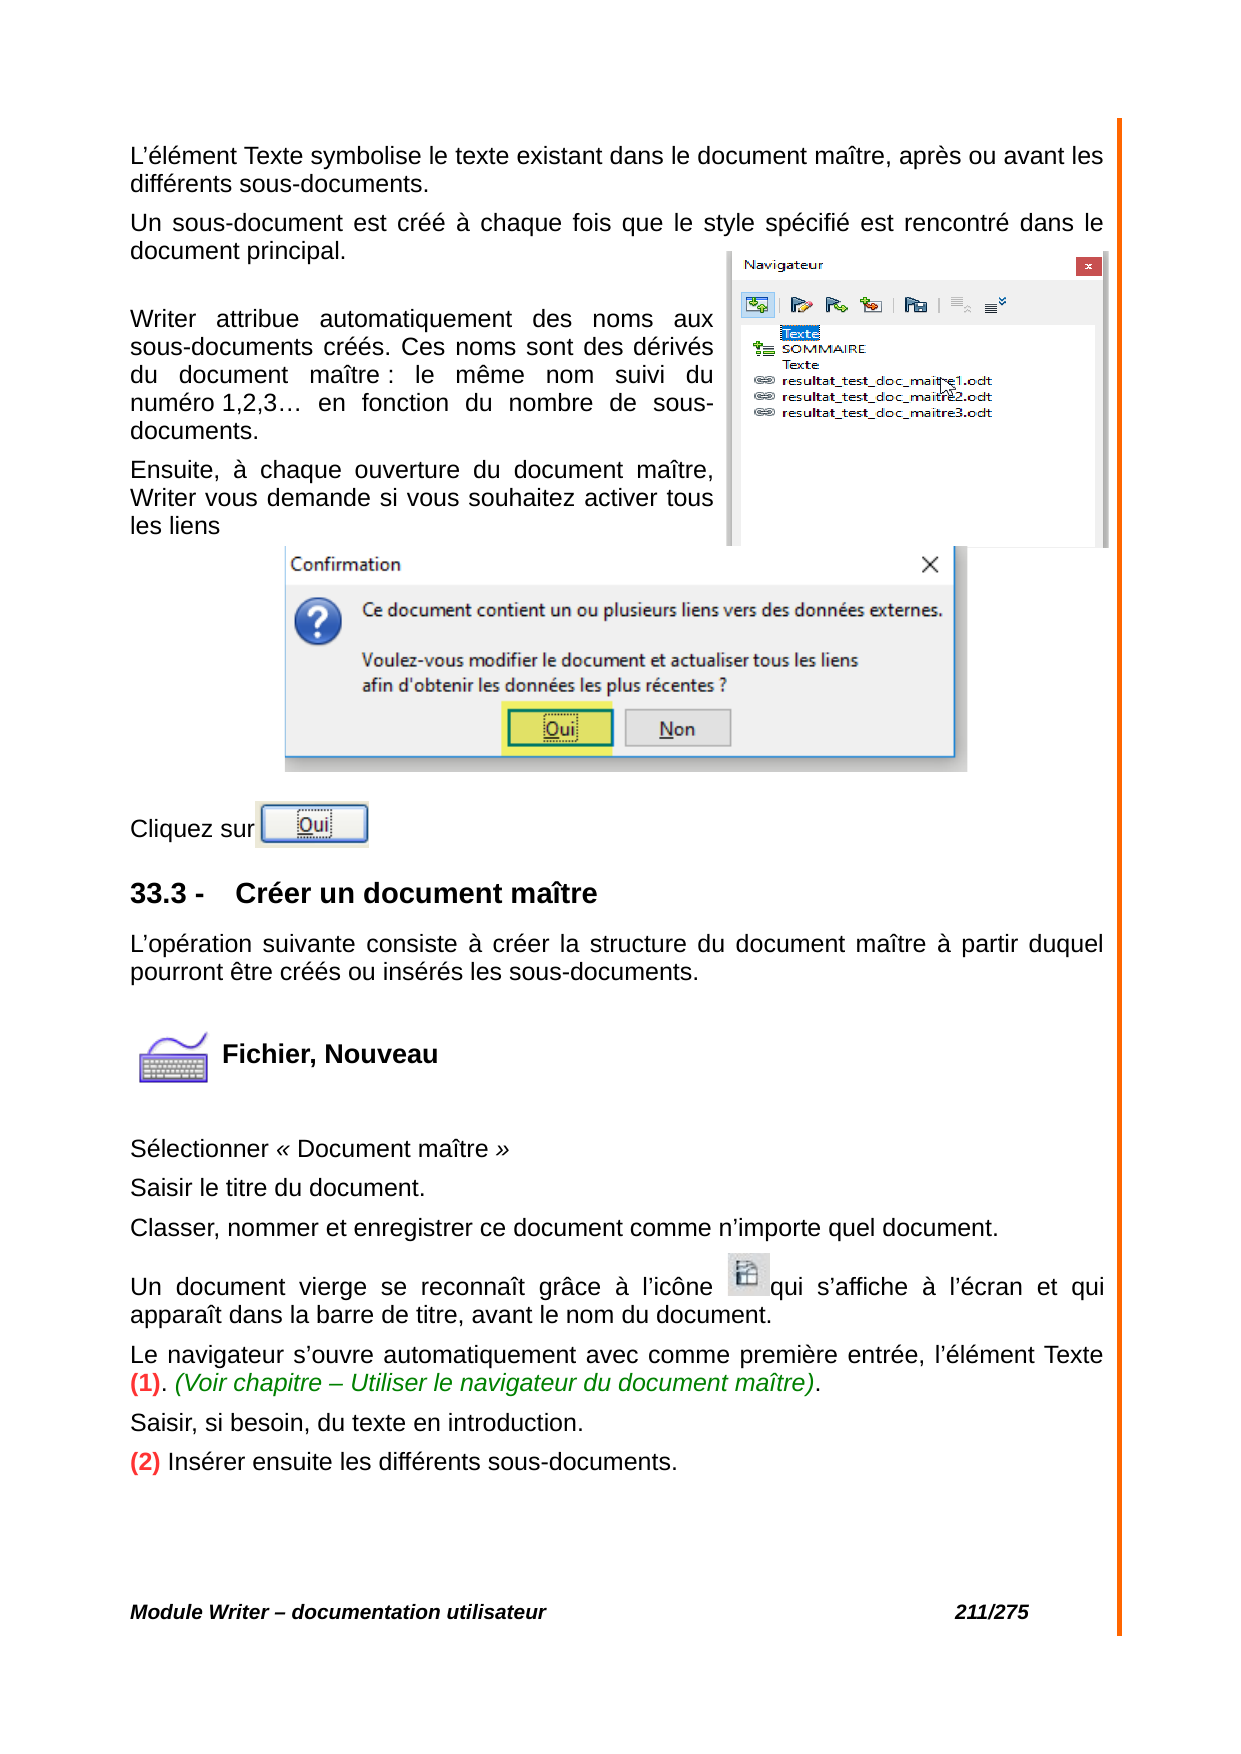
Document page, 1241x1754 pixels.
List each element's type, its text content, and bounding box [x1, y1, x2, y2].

text L’élément Texte symbolise le texte existant dans le document maître, après ou avant les différents sous-documents. [130, 142, 1105, 197]
text Saisir le titre du document. [130, 1174, 1105, 1202]
picture [135, 1021, 210, 1097]
picture [284, 251, 1109, 772]
picture [255, 801, 369, 848]
text Ensuite, à chaque ouverture du document maître, Writer vous demande si vous souhaitez activer tous les liens [130, 456, 726, 540]
text Writer attribue automatiquement des noms aux sous-documents créés. Ces noms sont des dérivés du document maître : le même nom suivi du numéro 1,2,3… en fonction du nombre de sous-documents. [130, 305, 726, 444]
text Sélectionner « Document maître » [130, 1134, 1105, 1162]
picture [727, 1253, 770, 1296]
text Classer, nommer et enregistrer ce document comme n’importe quel document. [130, 1214, 1105, 1242]
text Fichier, Nouveau [210, 1039, 1105, 1069]
subtitle Créer un document maître [130, 877, 1105, 910]
text Cliquez sur [130, 811, 1105, 848]
text (2) Insérer ensuite les différents sous-documents. [130, 1448, 1105, 1476]
text L’opération suivante consiste à créer la structure du document maître à partir duquel pourront être créés ou insérés les sous-documents. [130, 930, 1105, 986]
text Saisir, si besoin, du texte en introduction. [130, 1408, 1105, 1436]
text Le navigateur s’ouvre automatiquement avec comme première entrée, l’élément Texte (1). (Voir chapitre – Utiliser le navigateur du document maître). [130, 1341, 1105, 1397]
text Un sous-document est créé à chaque fois que le style spécifié est rencontré dans le document principal. [130, 209, 1105, 265]
text Un document vierge se reconnaît grâce à l’icône qui s’affiche à l’écran et qui apparaît dans la barre de titre, avant le nom du document. [130, 1270, 1105, 1329]
